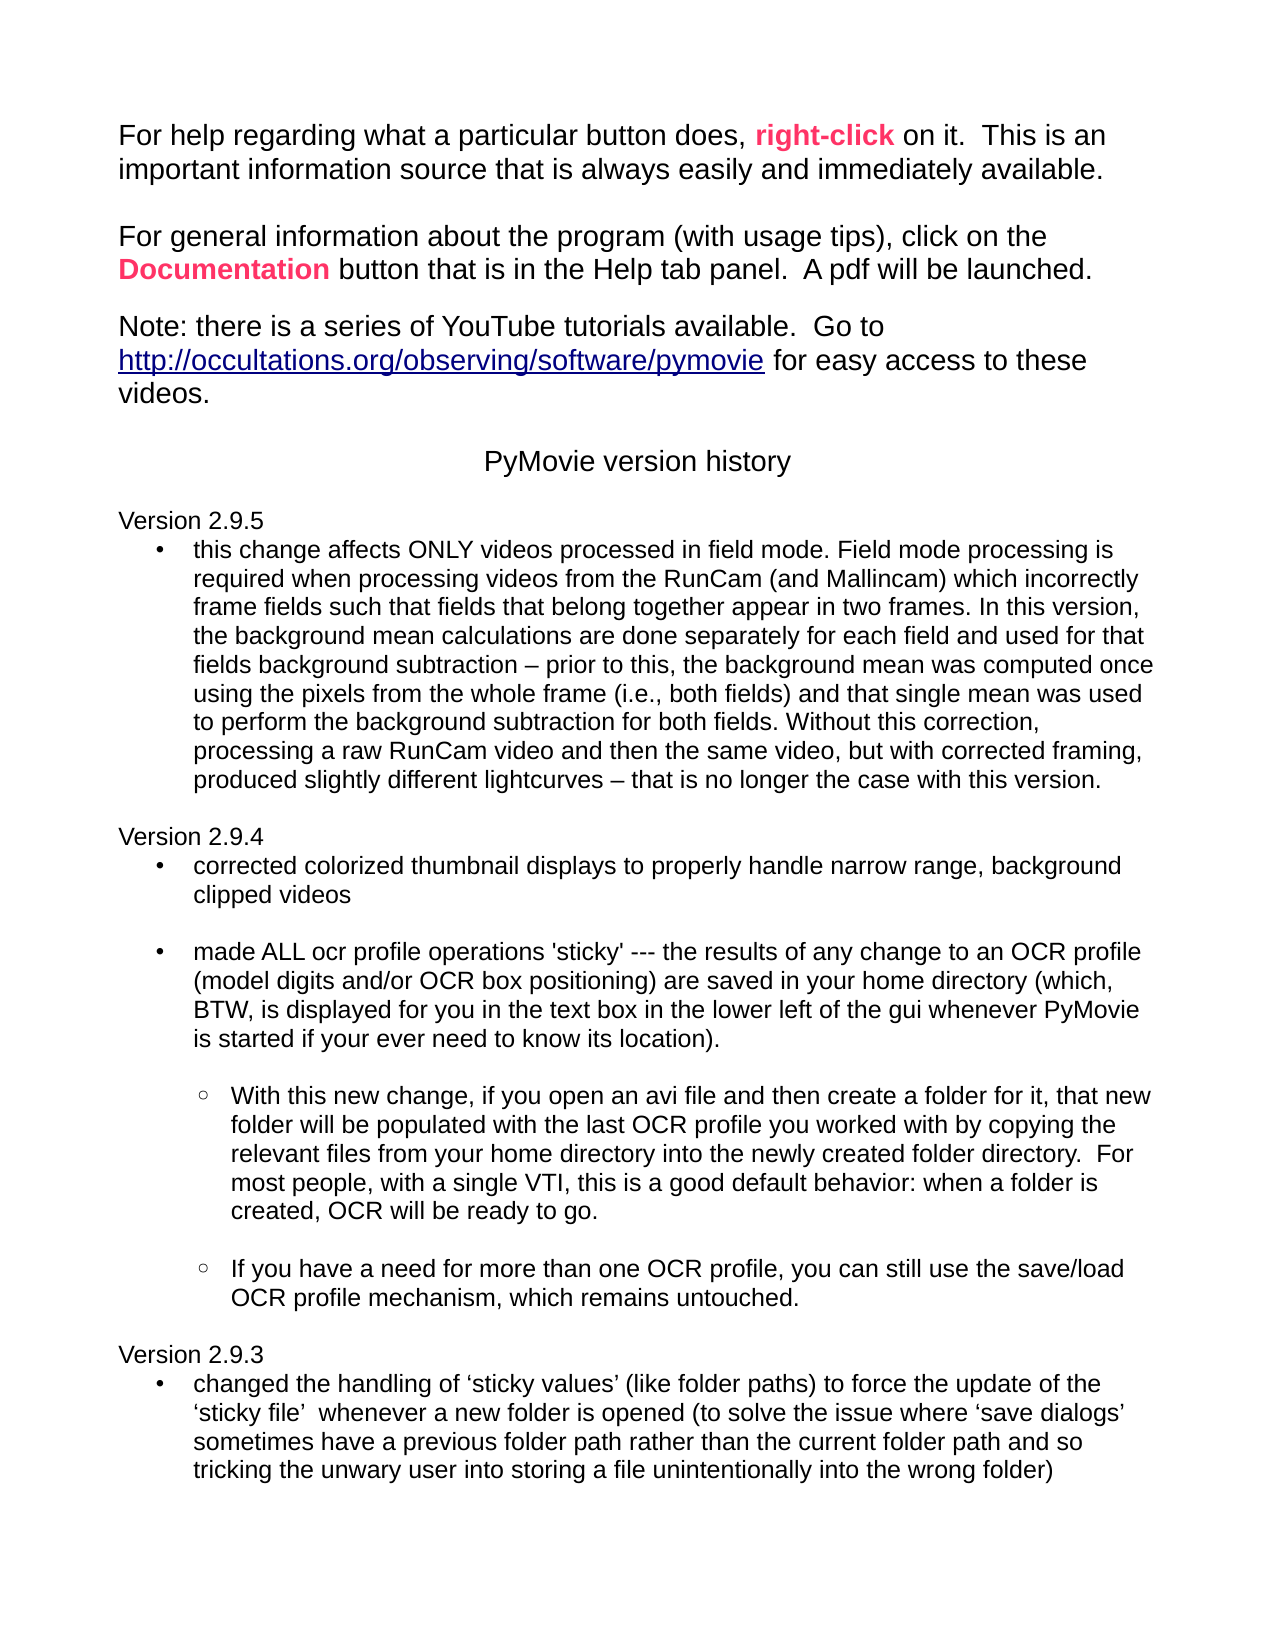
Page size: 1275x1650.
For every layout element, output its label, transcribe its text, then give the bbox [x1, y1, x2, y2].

text For general information about the program (with usage tips), click on the Documentation button that is in the Help tab panel. A pdf will be launched. [118, 219, 1157, 286]
list With this new change, if you open an avi file and then create a folder for it, that new folder will be populated with the last OCR profile you worked with by copying the relevant files from your home directory into the newly created folder directory. For most people, with a single VTI, this is a good default behavior: when a folder is created, OCR will be ready to go. [193, 1081, 1157, 1254]
text For help regarding what a particular button does, right-click on it. This is an important information source that is always easily and immediately available. [118, 118, 1157, 185]
text Note: there is a series of YouTube tutorials available. Go to http://occultations.org/observing/software/pymovie for easy access to these videos. [118, 309, 1157, 410]
text Version 2.9.5 [118, 506, 1157, 535]
text Version 2.9.4 [118, 822, 1157, 851]
list this change affects ONLY videos processed in field mode. Field mode processing is required when processing videos from the RunCam (and Mallincam) which incorrectly frame fields such that fields that belong together appear in two frames. In this version, the background mean calculations are done separately for each field and used for that fields background subtraction – prior to this, the background mean was computed once using the pixels from the whole frame (i.e., both fields) and that single mean was used to perform the background subtraction for both fields. Without this correction, processing a raw RunCam video and then the same video, but with corrected framing, produced slightly different lightcurves – that is no longer the case with this version. [156, 535, 1157, 793]
list changed the handling of ‘sticky values’ (like folder paths) to force the update of the ‘sticky file’ whenever a new folder is opened (to solve the issue where ‘save dialogs’ sometimes have a previous folder path rather than the current folder path and so tricking the unwary user into storing a file unintentionally into the wrong folder) [156, 1369, 1157, 1484]
text Version 2.9.3 [118, 1340, 1157, 1369]
list made ALL ocr profile operations 'sticky' --- the results of any change to an OCR profile (model digits and/or OCR box positioning) are saved in your home directory (which, BTW, is displayed for you in the text box in the lower left of the gui whenever PyMovie is started if your ever need to know its location). [156, 937, 1157, 1081]
text PyMovie version history [118, 444, 1157, 477]
list If you have a need for more than one OCR profile, you can still use the save/load OCR profile mechanism, which remains untouched. [193, 1254, 1157, 1340]
list corrected colorized thumbnail displays to properly handle narrow range, background clipped videos [156, 851, 1157, 937]
